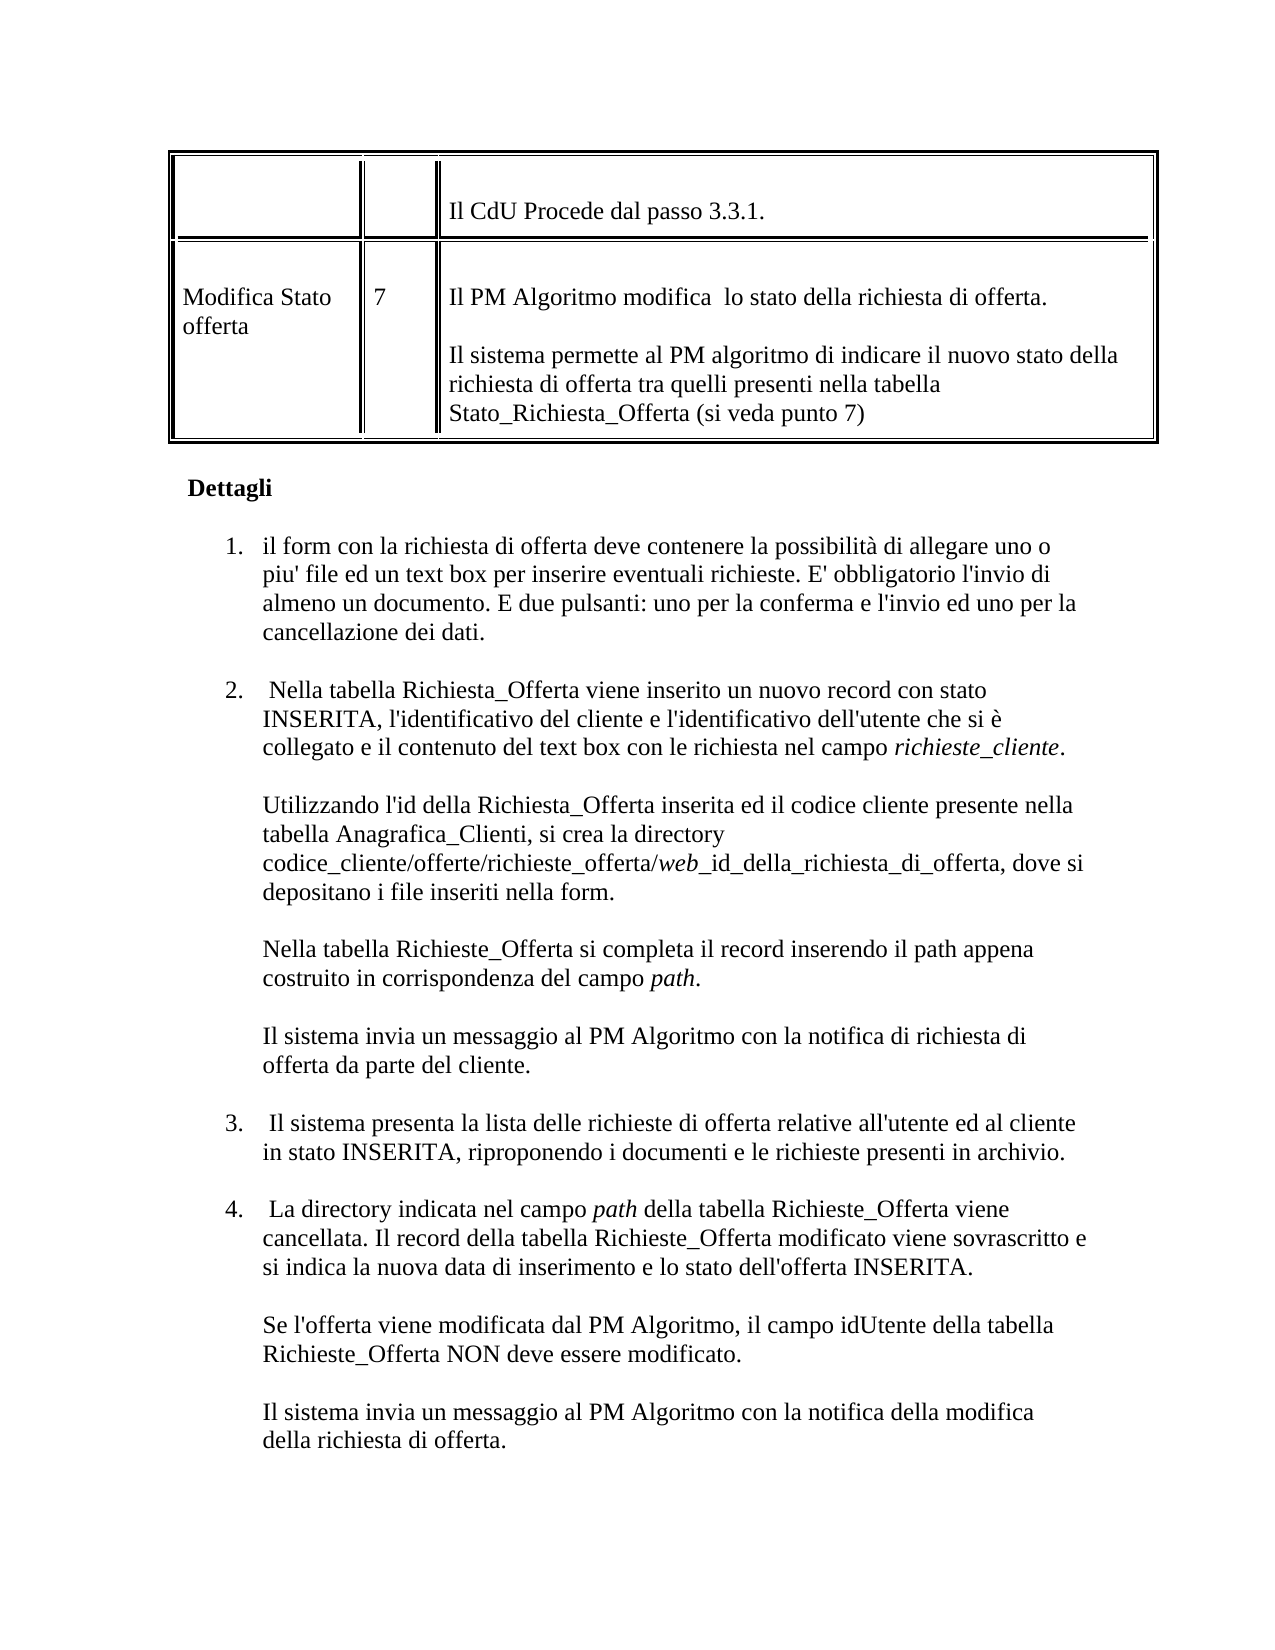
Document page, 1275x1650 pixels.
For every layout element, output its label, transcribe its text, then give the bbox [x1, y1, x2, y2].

table_cell [362, 153, 438, 236]
table_cell Modifica Stato offerta [171, 236, 362, 437]
table_cell [175, 156, 362, 236]
list La directory indicata nel campo path della tabella Richieste_Offerta viene cancellata. Il record della tabella Richieste_Offerta modificato viene sovrascritto e si indica la nuova data di inserimento e lo stato dell'offerta INSERITA. [225, 1194, 1087, 1281]
list Il sistema invia un messaggio al PM Algoritmo con la notifica della modifica della richiesta di offerta. [225, 1397, 1087, 1454]
table_cell Il CdU Procede dal passo 3.3.1. [438, 153, 1156, 236]
list Utilizzando l'id della Richiesta_Offerta inserita ed il codice cliente presente nella tabella Anagrafica_Clienti, si crea la directory codice_cliente/offerte/richieste_offerta/web_id_della_richiesta_di_offerta, dove si depositano i file inseriti nella form. [225, 790, 1087, 905]
list Nella tabella Richiesta_Offerta viene inserito un nuovo record con stato INSERITA, l'identificativo del cliente e l'identificativo dell'utente che si è collegato e il contenuto del text box con le richiesta nel campo richieste_cliente. [225, 675, 1087, 761]
list Nella tabella Richieste_Offerta si completa il record inserendo il path appena costruito in corrispondenza del campo path. [225, 934, 1087, 992]
table_cell 7 [362, 236, 438, 437]
text Dettagli [187, 473, 1087, 502]
list Il sistema invia un messaggio al PM Algoritmo con la notifica di richiesta di offerta da parte del cliente. [225, 1021, 1087, 1079]
list Se l'offerta viene modificata dal PM Algoritmo, il campo idUtente della tabella Richieste_Offerta NON deve essere modificato. [225, 1310, 1087, 1367]
table_cell Il PM Algoritmo modifica lo stato della richiesta di offerta. Il sistema permette al PM algoritmo di indicare il nuovo stato della richiesta di offerta tra quelli presenti nella tabella Stato_Richiesta_Offerta (si veda punto 7) [438, 236, 1156, 437]
list Il sistema presenta la lista delle richieste di offerta relative all'utente ed al cliente in stato INSERITA, riproponendo i documenti e le richieste presenti in archivio. [225, 1108, 1087, 1165]
list il form con la richiesta di offerta deve contenere la possibilità di allegare uno o piu' file ed un text box per inserire eventuali richieste. E' obbligatorio l'invio di almeno un documento. E due pulsanti: uno per la conferma e l'invio ed uno per la cancellazione dei dati. [225, 531, 1087, 646]
